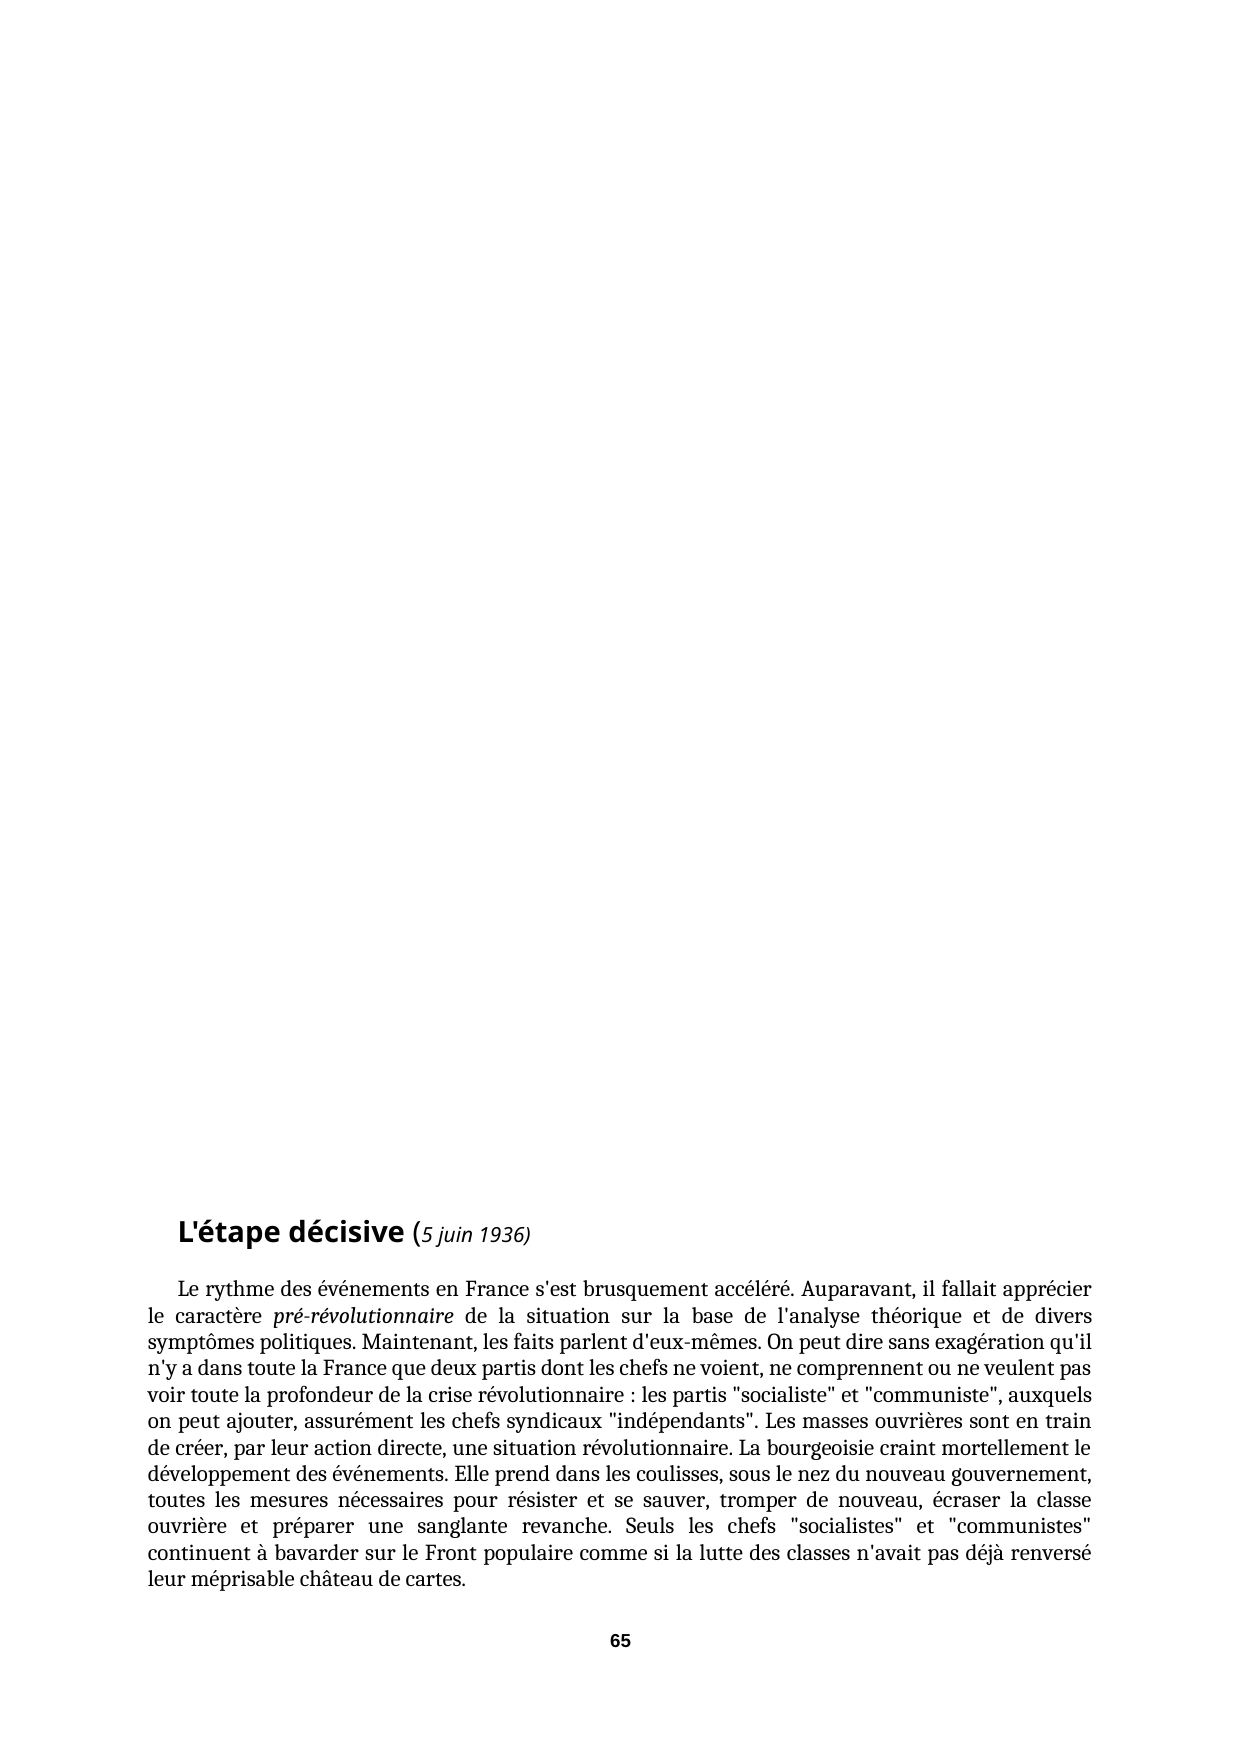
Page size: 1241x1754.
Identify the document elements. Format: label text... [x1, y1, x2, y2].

text Le rythme des événements en France s'est brusquement accéléré. Auparavant, il fallait apprécier le caractère pré-révolutionnaire de la situation sur la base de l'analyse théorique et de divers symptômes politiques. Maintenant, les faits parlent d'eux-mêmes. On peut dire sans exagération qu'il n'y a dans toute la France que deux partis dont les chefs ne voient, ne comprennent ou ne veulent pas voir toute la profondeur de la crise révolutionnaire : les partis "socialiste" et "communiste", auxquels on peut ajouter, assurément les chefs syndicaux "indépendants". Les masses ouvrières sont en train de créer, par leur action directe, une situation révolutionnaire. La bourgeoisie craint mortellement le développement des événements. Elle prend dans les coulisses, sous le nez du nouveau gouvernement, toutes les mesures nécessaires pour résister et se sauver, tromper de nouveau, écraser la classe ouvrière et préparer une sanglante revanche. Seuls les chefs "socialistes" et "communistes" continuent à bavarder sur le Front populaire comme si la lutte des classes n'avait pas déjà renversé leur méprisable château de cartes. [148, 1276, 1093, 1592]
subtitle L'étape décisive (5 juin 1936) [148, 1211, 1093, 1251]
